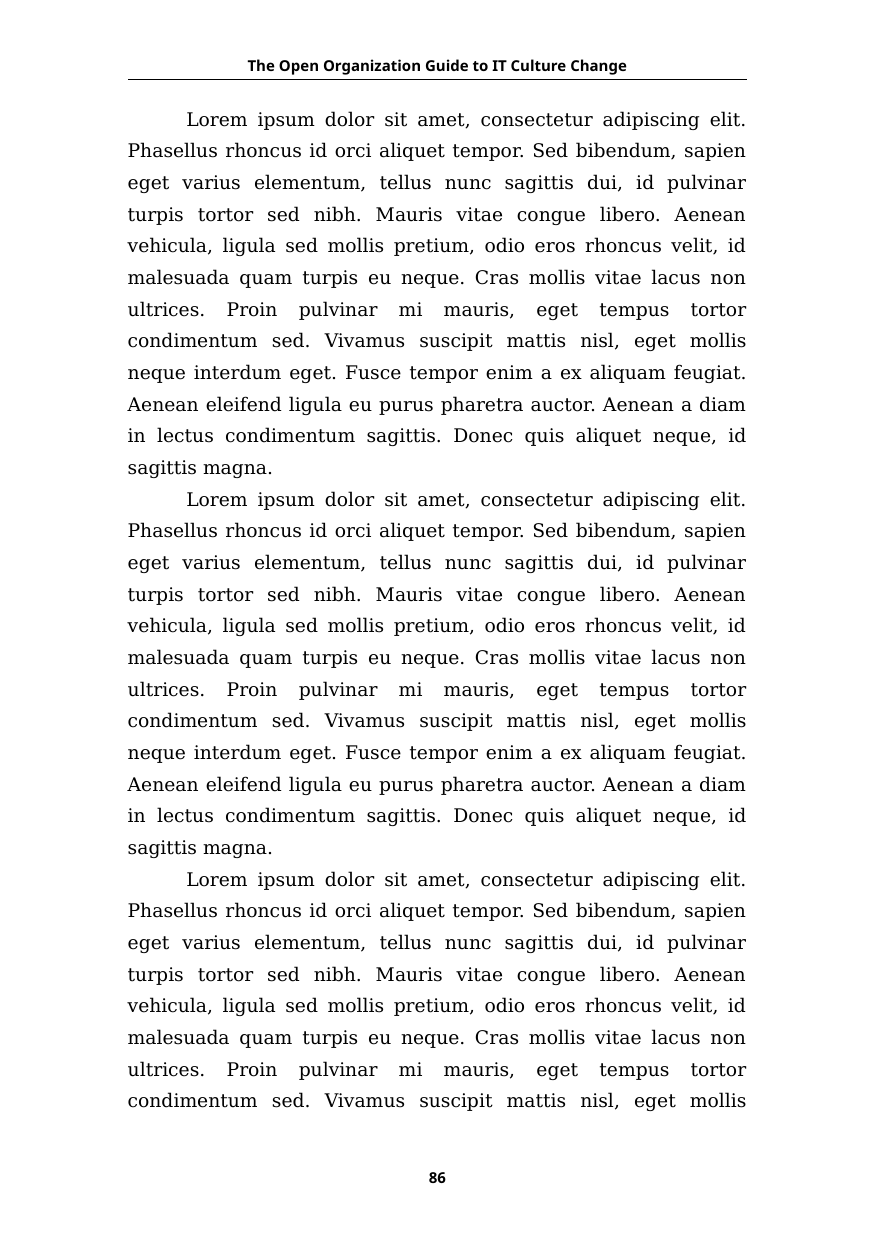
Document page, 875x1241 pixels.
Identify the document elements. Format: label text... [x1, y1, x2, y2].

text Lorem ipsum dolor sit amet, consectetur adipiscing elit. Phasellus rhoncus id orci aliquet tempor. Sed bibendum, sapien eget varius elementum, tellus nunc sagittis dui, id pulvinar turpis tortor sed nibh. Mauris vitae congue libero. Aenean vehicula, ligula sed mollis pretium, odio eros rhoncus velit, id malesuada quam turpis eu neque. Cras mollis vitae lacus non ultrices. Proin pulvinar mi mauris, eget tempus tortor condimentum sed. Vivamus suscipit mattis nisl, eget mollis neque interdum eget. Fusce tempor enim a ex aliquam feugiat. Aenean eleifend ligula eu purus pharetra auctor. Aenean a diam in lectus condimentum sagittis. Donec quis aliquet neque, id sagittis magna. [127, 489, 747, 859]
text Lorem ipsum dolor sit amet, consectetur adipiscing elit. Phasellus rhoncus id orci aliquet tempor. Sed bibendum, sapien eget varius elementum, tellus nunc sagittis dui, id pulvinar turpis tortor sed nibh. Mauris vitae congue libero. Aenean vehicula, ligula sed mollis pretium, odio eros rhoncus velit, id malesuada quam turpis eu neque. Cras mollis vitae lacus non ultrices. Proin pulvinar mi mauris, eget tempus tortor condimentum sed. Vivamus suscipit mattis nisl, eget mollis [127, 869, 747, 1112]
text Lorem ipsum dolor sit amet, consectetur adipiscing elit. Phasellus rhoncus id orci aliquet tempor. Sed bibendum, sapien eget varius elementum, tellus nunc sagittis dui, id pulvinar turpis tortor sed nibh. Mauris vitae congue libero. Aenean vehicula, ligula sed mollis pretium, odio eros rhoncus velit, id malesuada quam turpis eu neque. Cras mollis vitae lacus non ultrices. Proin pulvinar mi mauris, eget tempus tortor condimentum sed. Vivamus suscipit mattis nisl, eget mollis neque interdum eget. Fusce tempor enim a ex aliquam feugiat. Aenean eleifend ligula eu purus pharetra auctor. Aenean a diam in lectus condimentum sagittis. Donec quis aliquet neque, id sagittis magna. [127, 109, 747, 479]
